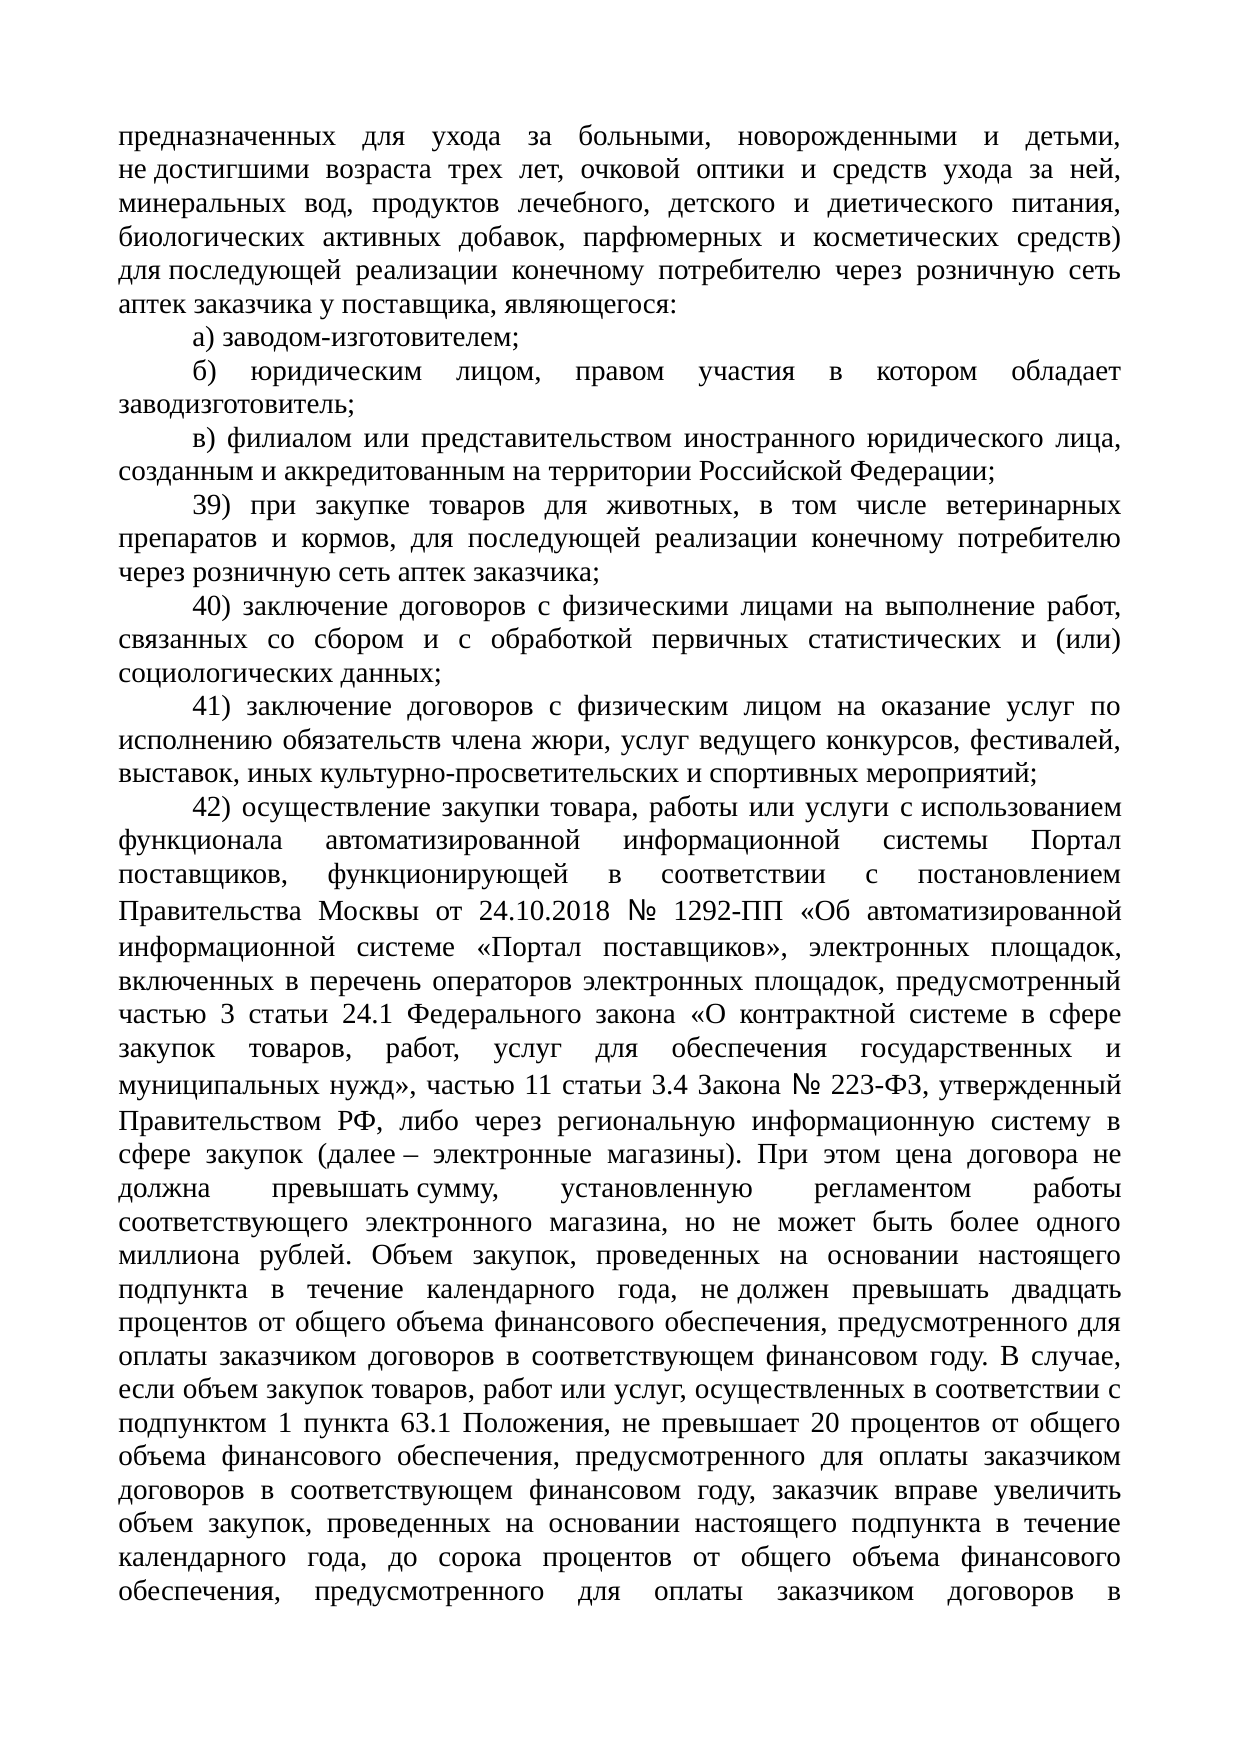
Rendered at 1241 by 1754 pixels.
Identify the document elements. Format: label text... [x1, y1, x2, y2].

text 42) осуществление закупки товара, работы или услуги с использованием функционала автоматизированной информационной системы Портал поставщиков, функционирующей в соответствии с постановлением Правительства Москвы от 24.10.2018 № 1292-ПП «Об автоматизированной информационной системе «Портал поставщиков», электронных площадок, включенных в перечень операторов электронных площадок, предусмотренный частью 3 статьи 24.1 Федерального закона «О контрактной системе в сфере закупок товаров, работ, услуг для обеспечения государственных и муниципальных нужд», частью 11 статьи 3.4 Закона № 223-ФЗ, утвержденный Правительством РФ, либо через региональную информационную систему в сфере закупок (далее – электронные магазины). При этом цена договора не должна превышать сумму, установленную регламентом работы соответствующего электронного магазина, но не может быть более одного миллиона рублей. Объем закупок, проведенных на основании настоящего подпункта в течение календарного года, не должен превышать двадцать процентов от общего объема финансового обеспечения, предусмотренного для оплаты заказчиком договоров в соответствующем финансовом году. В случае, если объем закупок товаров, работ или услуг, осуществленных в соответствии с подпунктом 1 пункта 63.1 Положения, не превышает 20 процентов от общего объема финансового обеспечения, предусмотренного для оплаты заказчиком договоров в соответствующем финансовом году, заказчик вправе увеличить объем закупок, проведенных на основании настоящего подпункта в течение календарного года, до сорока процентов от общего объема финансового обеспечения, предусмотренного для оплаты заказчиком договоров в [118, 789, 1122, 1606]
text в) филиалом или представительством иностранного юридического лица, созданным и аккредитованным на территории Российской Федерации; [118, 420, 1122, 487]
text 40) заключение договоров с физическими лицами на выполнение работ, связанных со сбором и с обработкой первичных статистических и (или) социологических данных; [118, 588, 1122, 688]
text 41) заключение договоров с физическим лицом на оказание услуг по исполнению обязательств члена жюри, услуг ведущего конкурсов, фестивалей, выставок, иных культурно-просветительских и спортивных мероприятий; [118, 688, 1122, 789]
text а) заводом-изготовителем; [118, 319, 1122, 353]
text предназначенных для ухода за больными, новорожденными и детьми, не достигшими возраста трех лет, очковой оптики и средств ухода за ней, минеральных вод, продуктов лечебного, детского и диетического питания, биологических активных добавок, парфюмерных и косметических средств) для последующей реализации конечному потребителю через розничную сеть аптек заказчика у поставщика, являющегося: [118, 118, 1122, 319]
text 39) при закупке товаров для животных, в том числе ветеринарных препаратов и кормов, для последующей реализации конечному потребителю через розничную сеть аптек заказчика; [118, 487, 1122, 588]
text б) юридическим лицом, правом участия в котором обладает заводизготовитель; [118, 353, 1122, 420]
